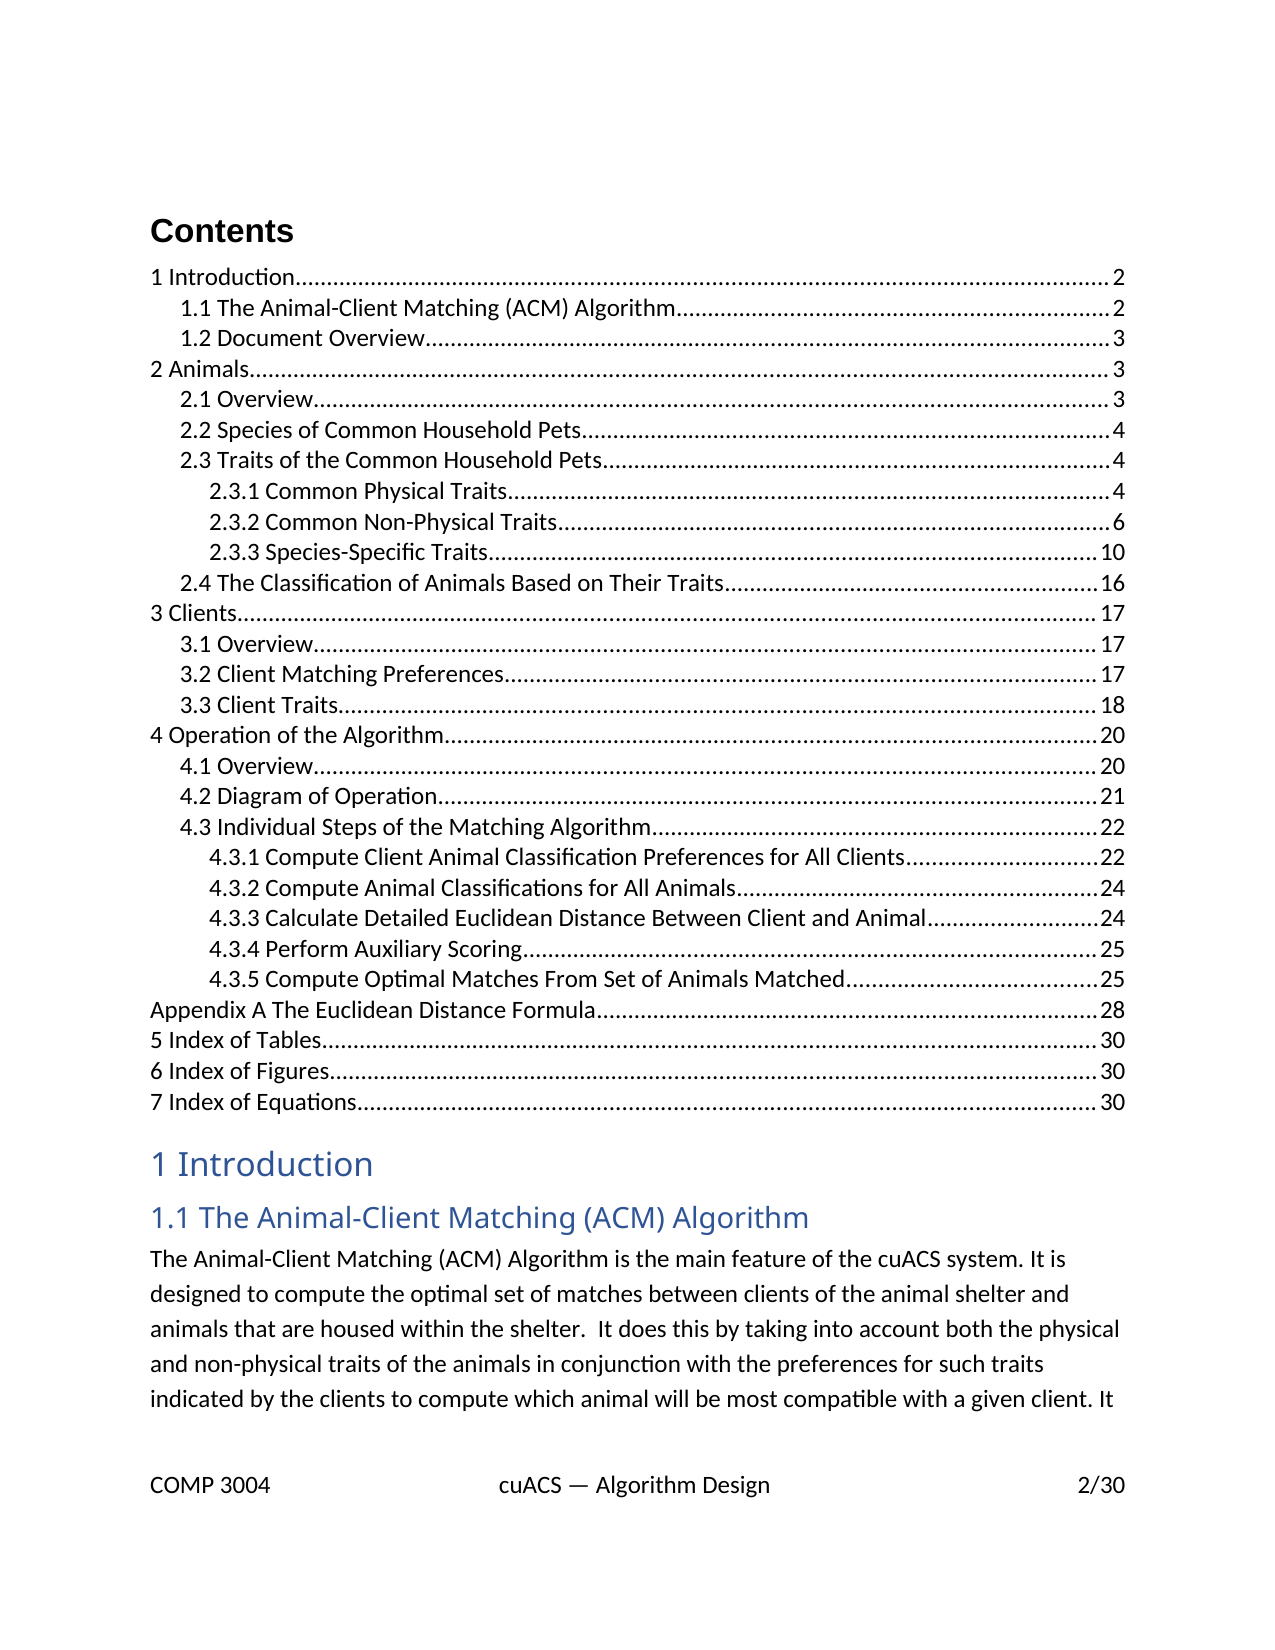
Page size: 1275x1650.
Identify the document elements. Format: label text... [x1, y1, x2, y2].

text 4 Operation of the Algorithm 20 [150, 719, 1125, 750]
text 4.3.2 Compute Animal Classifications for All Animals 24 [209, 872, 1125, 902]
subtitle 1.1 The Animal-Client Matching (ACM) Algorithm [150, 1197, 1125, 1237]
text 7 Index of Equations 30 [150, 1086, 1125, 1116]
text 4.3.1 Compute Client Animal Classification Preferences for All Clients 22 [209, 841, 1125, 872]
text 2.3.2 Common Non-Physical Traits 6 [209, 506, 1125, 536]
text 2.1 Overview 3 [179, 384, 1125, 414]
text Appendix A The Euclidean Distance Formula 28 [150, 994, 1125, 1024]
text 3.3 Client Traits 18 [179, 689, 1125, 719]
text 4.3.4 Perform Auxiliary Scoring 25 [209, 933, 1125, 963]
text 4.1 Overview 20 [179, 750, 1125, 780]
text 3.1 Overview 17 [179, 628, 1125, 658]
text 2.2 Species of Common Household Pets 4 [179, 414, 1125, 445]
text 5 Index of Tables 30 [150, 1024, 1125, 1055]
text 4.2 Diagram of Operation 21 [179, 780, 1125, 811]
text 2.4 The Classification of Animals Based on Their Traits 16 [179, 567, 1125, 597]
text 4.3.3 Calculate Detailed Euclidean Distance Between Client and Animal 24 [209, 902, 1125, 933]
text 1.2 Document Overview 3 [179, 323, 1125, 353]
subtitle 1 Introduction [150, 1141, 1125, 1187]
text 2.3 Traits of the Common Household Pets 4 [179, 445, 1125, 475]
text 4.3 Individual Steps of the Matching Algorithm 22 [179, 811, 1125, 841]
text 3 Clients 17 [150, 597, 1125, 628]
text 2 Animals 3 [150, 353, 1125, 384]
text 6 Index of Figures 30 [150, 1055, 1125, 1086]
subtitle Contents [150, 211, 1125, 249]
text 3.2 Client Matching Preferences 17 [179, 658, 1125, 689]
text 2.3.3 Species-Specific Traits 10 [209, 536, 1125, 567]
text 2.3.1 Common Physical Traits 4 [209, 475, 1125, 506]
text 4.3.5 Compute Optimal Matches From Set of Animals Matched 25 [209, 963, 1125, 994]
text 1.1 The Animal-Client Matching (ACM) Algorithm 2 [179, 292, 1125, 323]
text The Animal-Client Matching (ACM) Algorithm is the main feature of the cuACS system. It is designed to compute the optimal set of matches between clients of the animal shelter and animals that are housed within the shelter. It does this by taking into account both the physical and non-physical traits of the animals in conjunction with the preferences for such traits indicated by the clients to compute which animal will be most compatible with a given client. It [150, 1243, 1125, 1414]
text 1 Introduction 2 [150, 262, 1125, 292]
